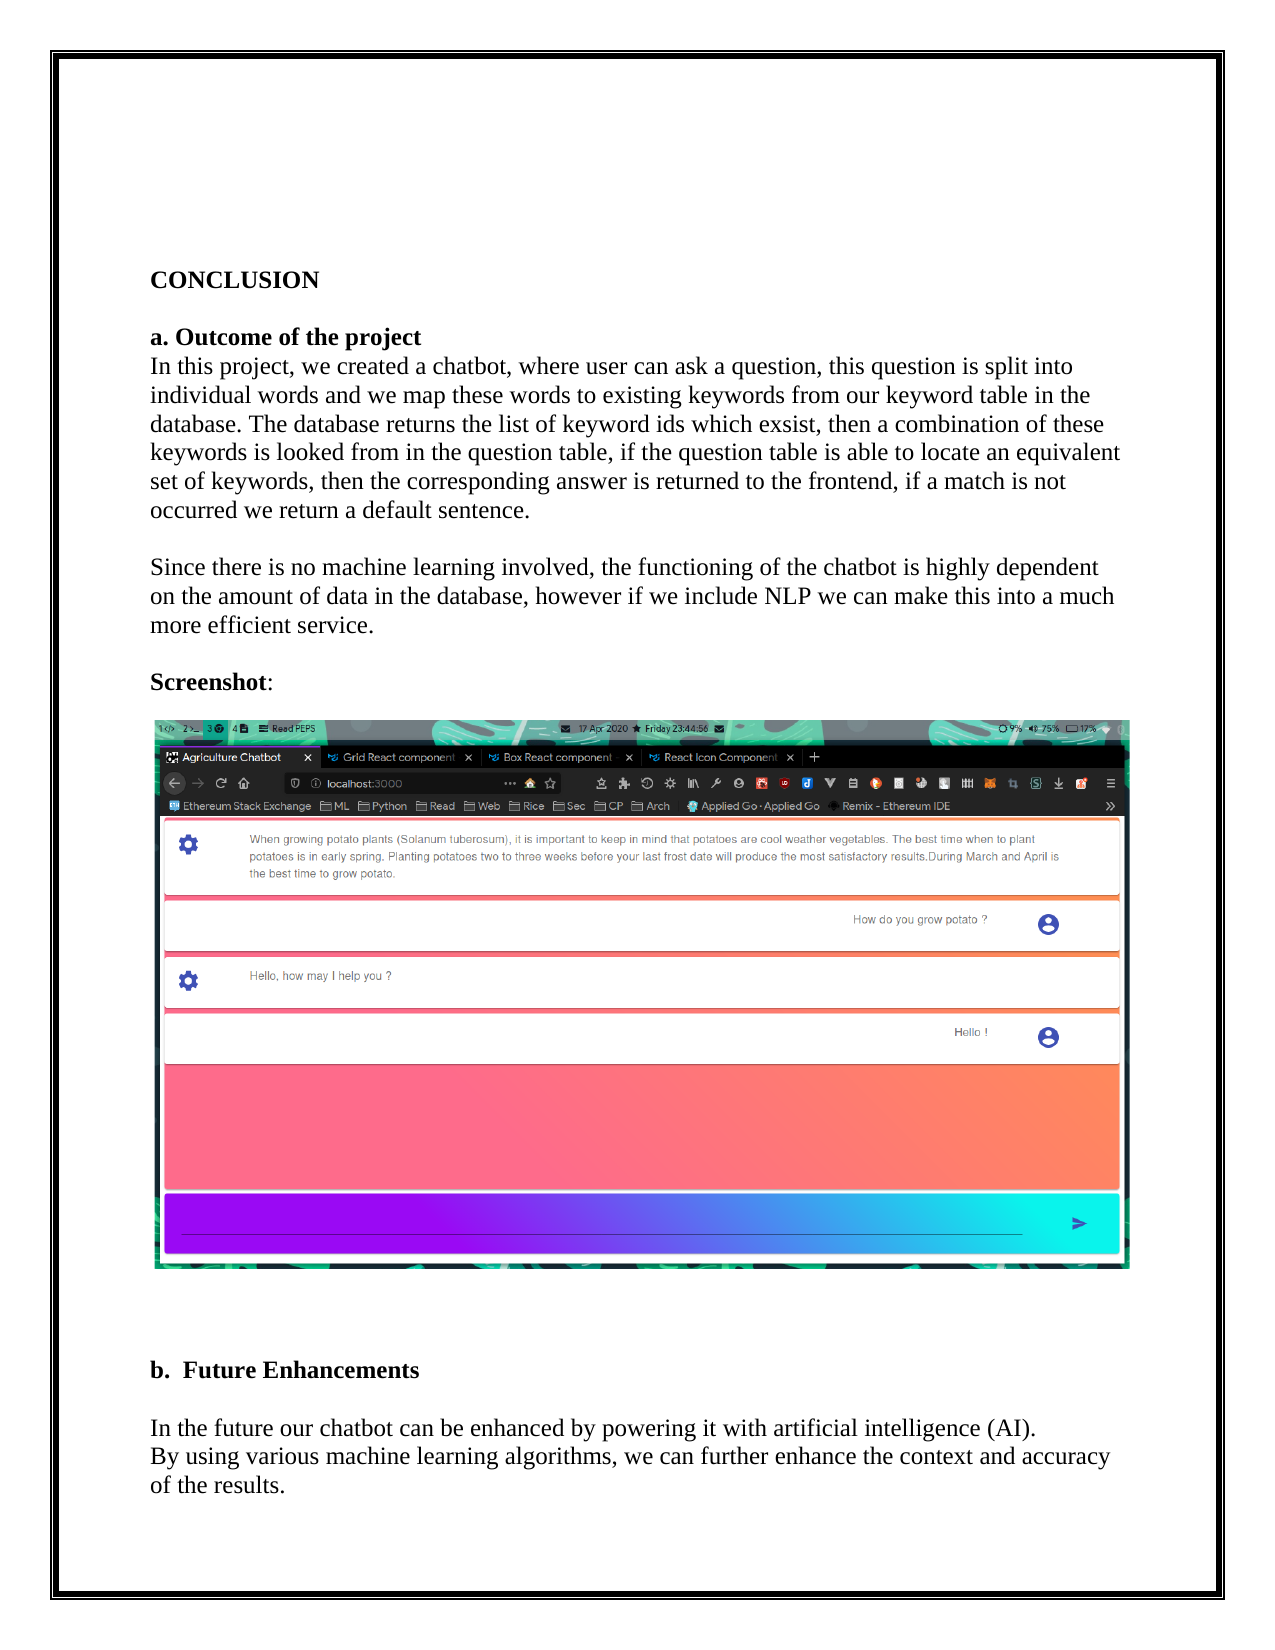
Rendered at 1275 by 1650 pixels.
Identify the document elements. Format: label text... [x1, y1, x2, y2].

list Screenshot: [150, 667, 1125, 696]
list In the future our chatbot can be enhanced by powering it with artificial intelligence (AI). [150, 1413, 1125, 1441]
list b. Future Enhancements [150, 1355, 1125, 1384]
list By using various machine learning algorithms, we can further enhance the context and accuracy of the results. [150, 1441, 1125, 1499]
picture [154, 720, 1130, 1269]
list CONCLUSION [150, 265, 1125, 294]
list a. Outcome of the project [150, 322, 1125, 351]
list In this project, we created a chatbot, where user can ask a question, this question is split into individual words and we map these words to existing keywords from our keyword table in the database. The database returns the list of keyword ids which exsist, then a combination of these keywords is looked from in the question table, if the question table is able to locate an equivalent set of keywords, then the corresponding answer is returned to the frontend, if a match is not occurred we return a default sentence. [150, 351, 1125, 524]
list Since there is no machine learning involved, the functioning of the chatbot is highly dependent on the amount of data in the database, however if we include NLP we can make this into a much more efficient service. [150, 552, 1125, 639]
